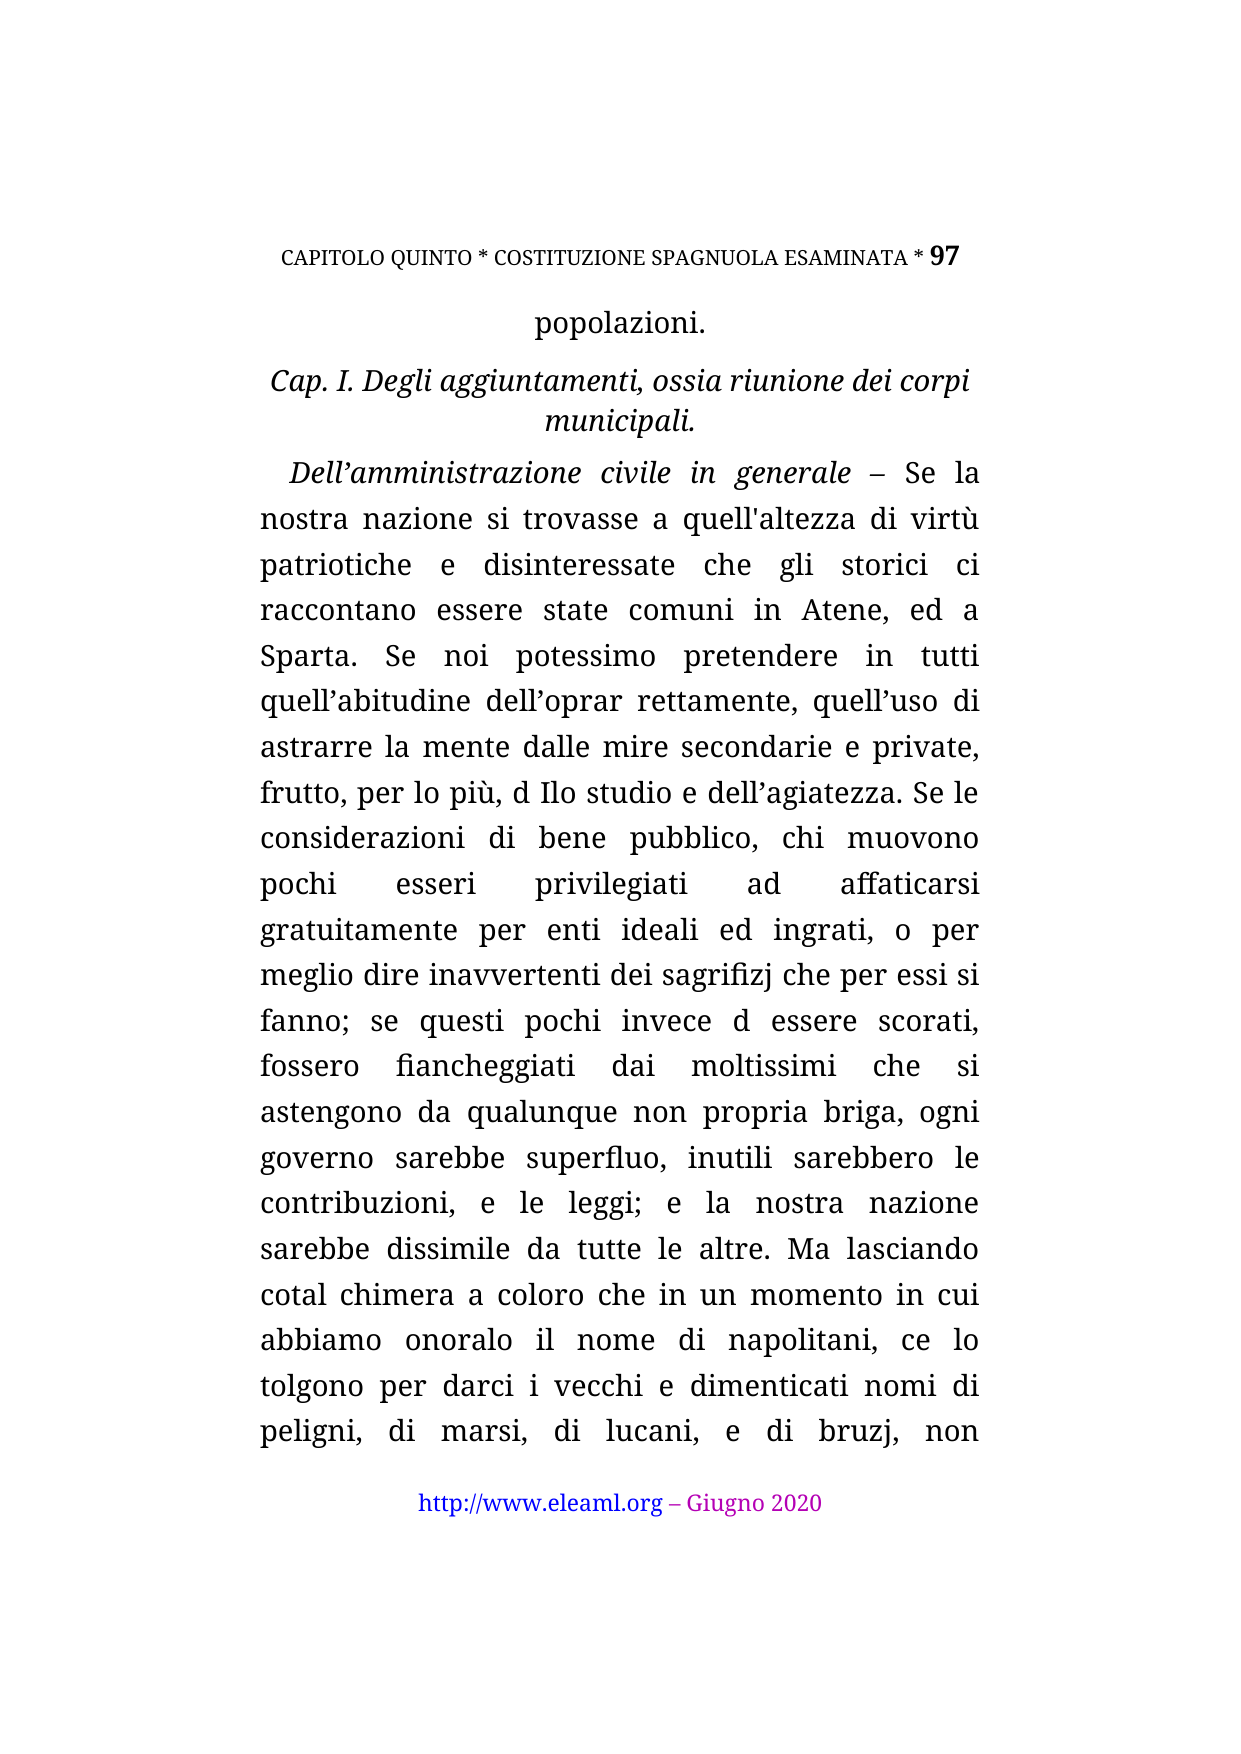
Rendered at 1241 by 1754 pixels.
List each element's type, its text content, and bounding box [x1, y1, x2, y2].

text Dell’amministrazione civile in generale – Se la nostra nazione si trovasse a quell'altezza di virtù patriotiche e disinteressate che gli storici ci raccontano essere state comuni in Atene, ed a Sparta. Se noi potessimo pretendere in tutti quell’abitudine dell’oprar rettamente, quell’uso di astrarre la mente dalle mire secondarie e private, frutto, per lo più, d Ilo studio e dell’agiatezza. Se le considerazioni di bene pubblico, chi muovono pochi esseri privilegiati ad affaticarsi gratuitamente per enti ideali ed ingrati, o per meglio dire inavvertenti dei sagrifizj che per essi si fanno; se questi pochi invece d essere scorati, fossero fiancheggiati dai moltissimi che si astengono da qualunque non propria briga, ogni governo sarebbe superfluo, inutili sarebbero le contribuzioni, e le leggi; e la nostra nazione sarebbe dissimile da tutte le altre. Ma lasciando cotal chimera a coloro che in un momento in cui abbiamo onoralo il nome di napolitani, ce lo tolgono per darci i vecchi e dimenticati nomi di peligni, di marsi, di lucani, e di bruzj, non [260, 453, 980, 1450]
text popolazioni. [260, 303, 980, 342]
subtitle Cap. I. Degli aggiuntamenti, ossia riunione dei corpi municipali. [260, 361, 980, 440]
